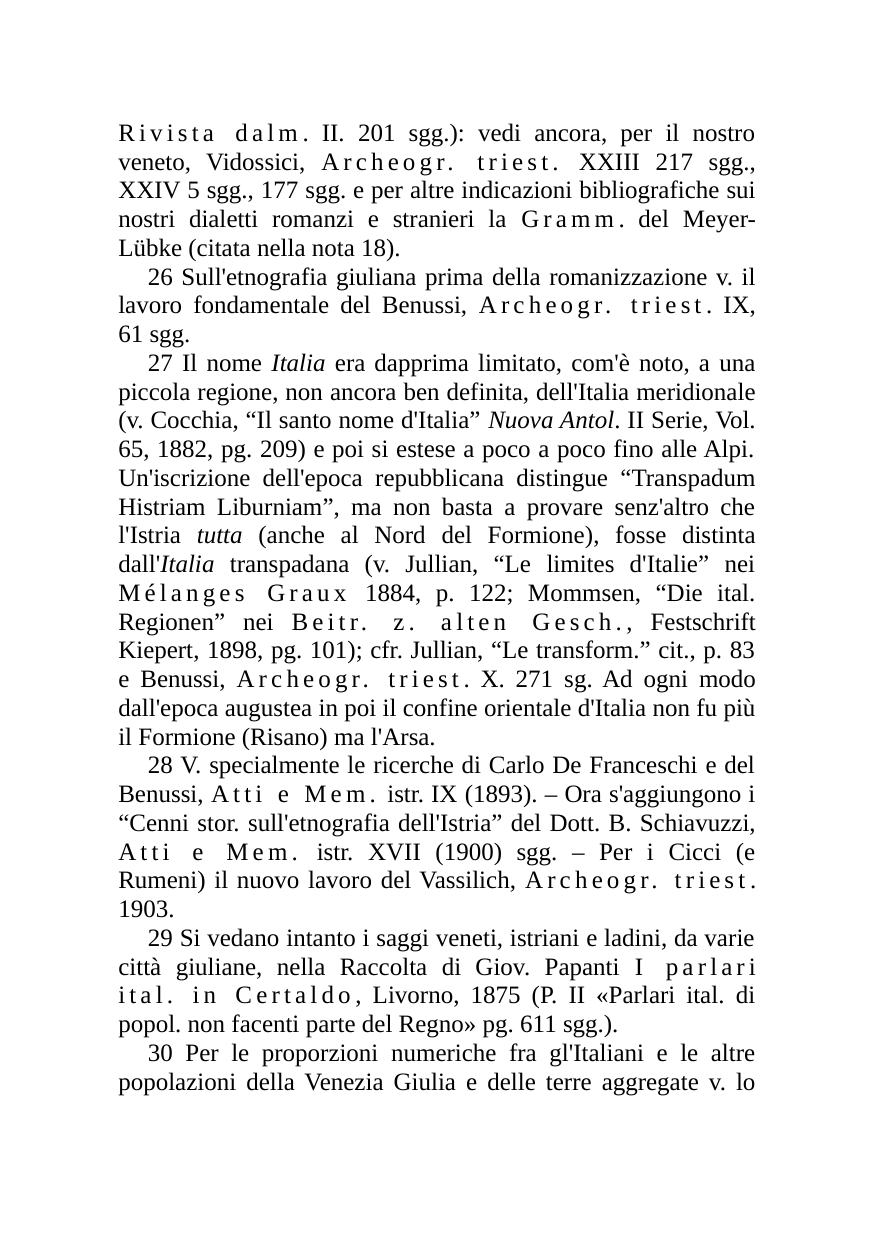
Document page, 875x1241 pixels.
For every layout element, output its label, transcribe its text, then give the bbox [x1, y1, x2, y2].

text Rivista dalm. II. 201 sgg.): vedi ancora, per il nostro veneto, Vidossici, Archeogr. triest. XXIII 217 sgg., XXIV 5 sgg., 177 sgg. e per altre indicazioni bibliografiche sui nostri dialetti romanzi e stranieri la Gramm. del Meyer-Lübke (citata nella nota 18). [118, 118, 756, 262]
text Per le proporzioni numeriche fra gl'Italiani e le altre popolazioni della Venezia Giulia e delle terre aggregate v. lo [118, 1038, 756, 1096]
text Si vedano intanto i saggi veneti, istriani e ladini, da varie città giuliane, nella Raccolta di Giov. Papanti I parlari ital. in Certaldo, Livorno, 1875 (P. II «Parlari ital. di popol. non facenti parte del Regno» pg. 611 sgg.). [118, 923, 756, 1038]
text Sull'etnografia giuliana prima della romanizzazione v. il lavoro fondamentale del Benussi, Archeogr. triest. IX, 61 sgg. [118, 262, 756, 348]
text V. specialmente le ricerche di Carlo De Franceschi e del Benussi, Atti e Mem. istr. IX (1893). – Ora s'aggiungono i “Cenni stor. sull'etnografia dell'Istria” del Dott. B. Schiavuzzi, Atti e Mem. istr. XVII (1900) sgg. – Per i Cicci (e Rumeni) il nuovo lavoro del Vassilich, Archeogr. triest. 1903. [118, 751, 756, 923]
text Il nome Italia era dapprima limitato, com'è noto, a una piccola regione, non ancora ben definita, dell'Italia meridionale (v. Cocchia, “Il santo nome d'Italia” Nuova Antol. II Serie, Vol. 65, 1882, pg. 209) e poi si estese a poco a poco fino alle Alpi. Un'iscrizione dell'epoca repubblicana distingue “Transpadum Histriam Liburniam”, ma non basta a provare senz'altro che l'Istria tutta (anche al Nord del Formione), fosse distinta dall'Italia transpadana (v. Jullian, “Le limites d'Italie” nei Mélanges Graux 1884, p. 122; Mommsen, “Die ital. Regionen” nei Beitr. z. alten Gesch., Festschrift Kiepert, 1898, pg. 101); cfr. Jullian, “Le transform.” cit., p. 83 e Benussi, Archeogr. triest. X. 271 sg. Ad ogni modo dall'epoca augustea in poi il confine orientale d'Italia non fu più il Formione (Risano) ma l'Arsa. [118, 348, 756, 751]
